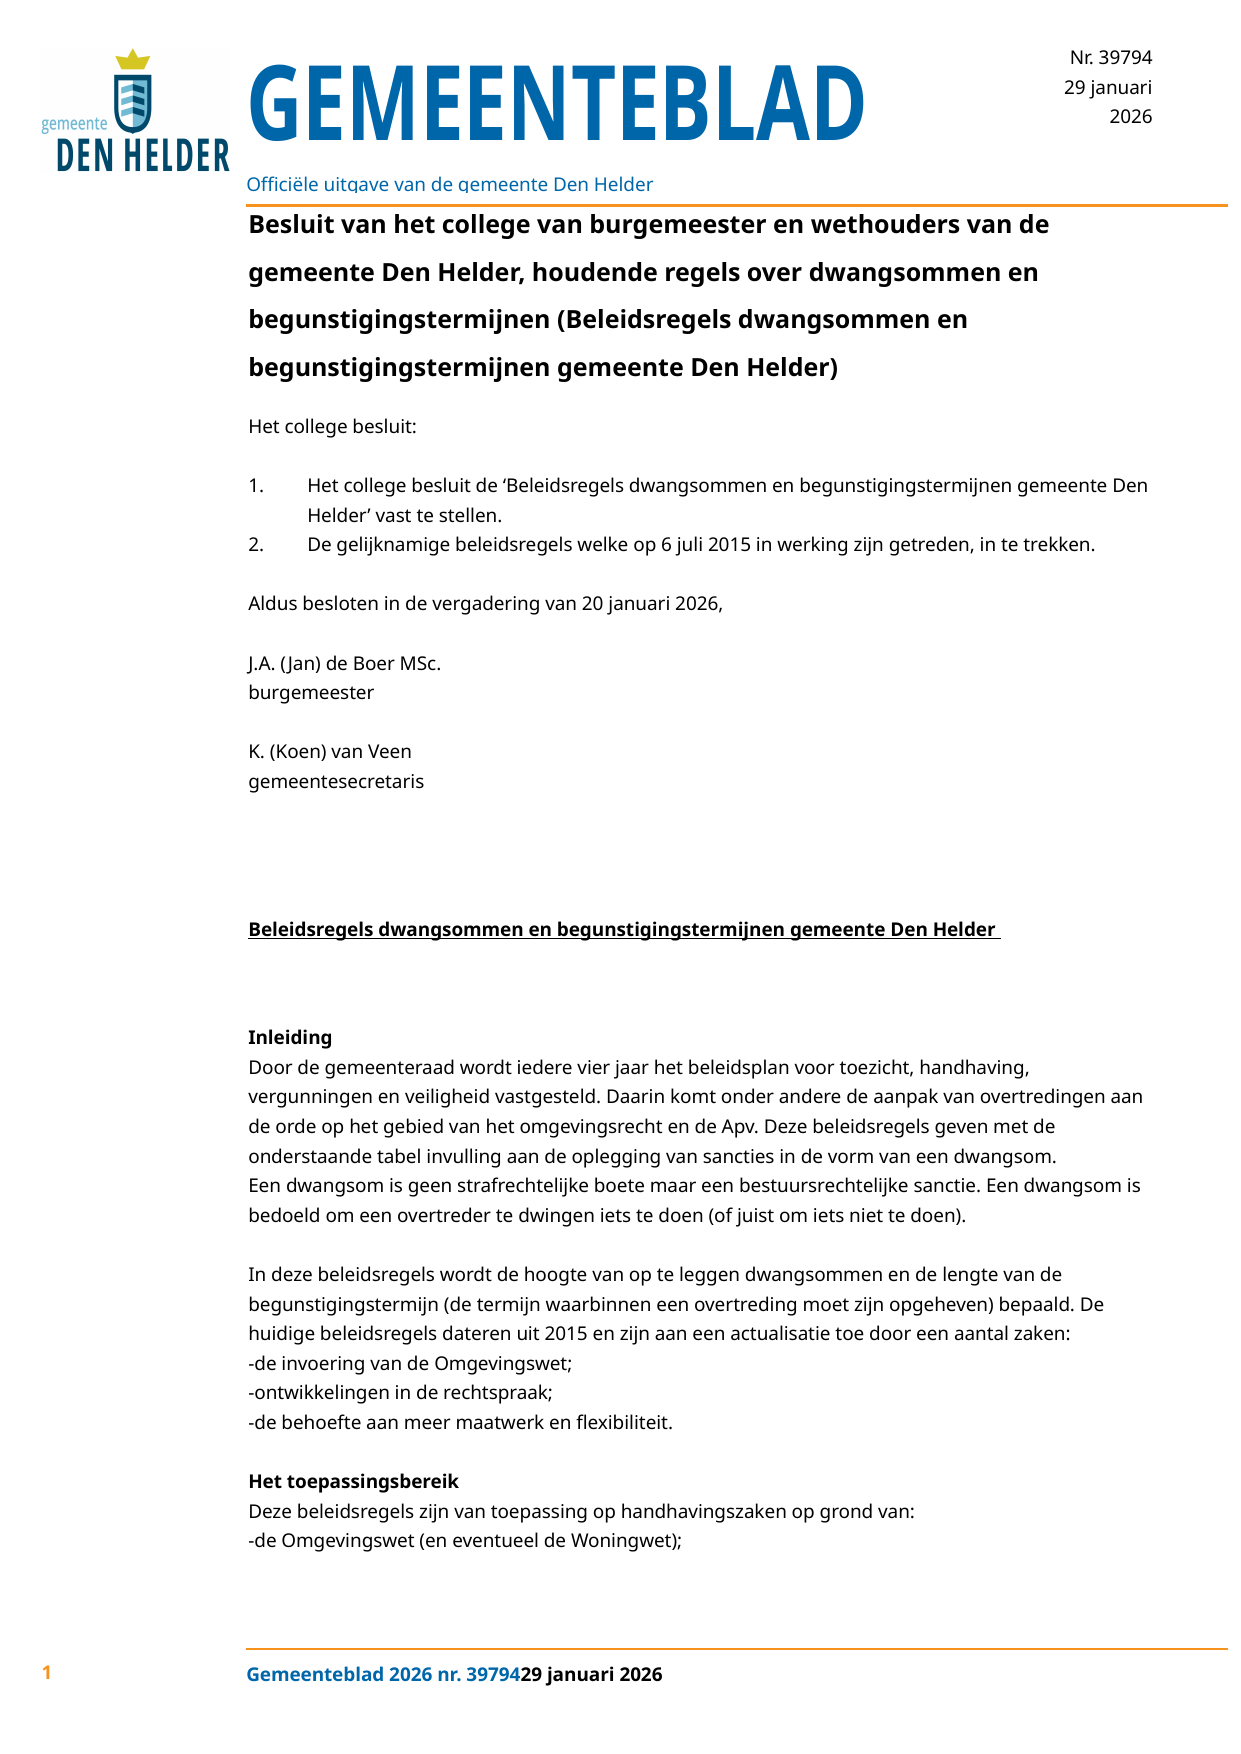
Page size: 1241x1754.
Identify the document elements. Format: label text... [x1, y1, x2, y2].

text In deze beleidsregels wordt de hoogte van op te leggen dwangsommen en de lengte van de begunstigingstermijn (de termijn waarbinnen een overtreding moet zijn opgeheven) bepaald. De huidige beleidsregels dateren uit 2015 en zijn aan een actualisatie toe door een aantal zaken: [248, 1261, 1152, 1346]
picture [63, 144, 68, 165]
text burgemeester [248, 679, 1152, 705]
text -de invoering van de Omgevingswet; [248, 1350, 1152, 1376]
text Een dwangsom is geen strafrechtelijke boete maar een bestuursrechtelijke sanctie. Een dwangsom is bedoeld om een overtreder te dwingen iets te doen (of juist om iets niet te doen). [248, 1172, 1152, 1228]
text Het toepassingsbereik [248, 1468, 1152, 1494]
text -ontwikkelingen in de rechtspraak; [248, 1379, 1152, 1405]
text Deze beleidsregels zijn van toepassing op handhavingszaken op grond van: [248, 1498, 1152, 1523]
list De gelijknamige beleidsregels welke op 6 juli 2015 in werking zijn getreden, in te trekken. [248, 531, 1152, 557]
picture [100, 154, 106, 172]
text Het college besluit: [248, 413, 1152, 439]
text Inleiding [248, 1024, 1152, 1050]
text K. (Koen) van Veen [248, 738, 1152, 764]
list Het college besluit de ‘Beleidsregels dwangsommen en begunstigingstermijnen gemeente Den Helder’ vast te stellen. [248, 472, 1152, 528]
picture [130, 157, 135, 172]
text -de Omgevingswet (en eventueel de Woningwet); [248, 1527, 1152, 1553]
text Aldus besloten in de vergadering van 20 januari 2026, [248, 591, 1152, 616]
text -de behoefte aan meer maatwerk en flexibiliteit. [248, 1409, 1152, 1435]
text J.A. (Jan) de Boer MSc. [248, 650, 1152, 676]
text Door de gemeenteraad wordt iedere vier jaar het beleidsplan voor toezicht, handhaving, vergunningen en veiligheid vastgesteld. Daarin komt onder andere de aanpak van overtredingen aan de orde op het gebied van het omgevingsrecht en de Apv. Deze beleidsregels geven met de onderstaande tabel invulling aan de oplegging van sancties in de vorm van een dwangsom. [248, 1054, 1152, 1168]
text Besluit van het college van burgemeester en wethouders van de gemeente Den Helder, houdende regels over dwangsommen en begunstigingstermijnen (Beleidsregels dwangsommen en begunstigingstermijnen gemeente Den Helder) [248, 207, 1152, 384]
picture [182, 144, 187, 165]
text gemeentesecretaris [248, 768, 1152, 794]
picture [41, 47, 231, 172]
picture [220, 160, 224, 172]
text Beleidsregels dwangsommen en begunstigingstermijnen gemeente Den Helder [248, 916, 1152, 942]
